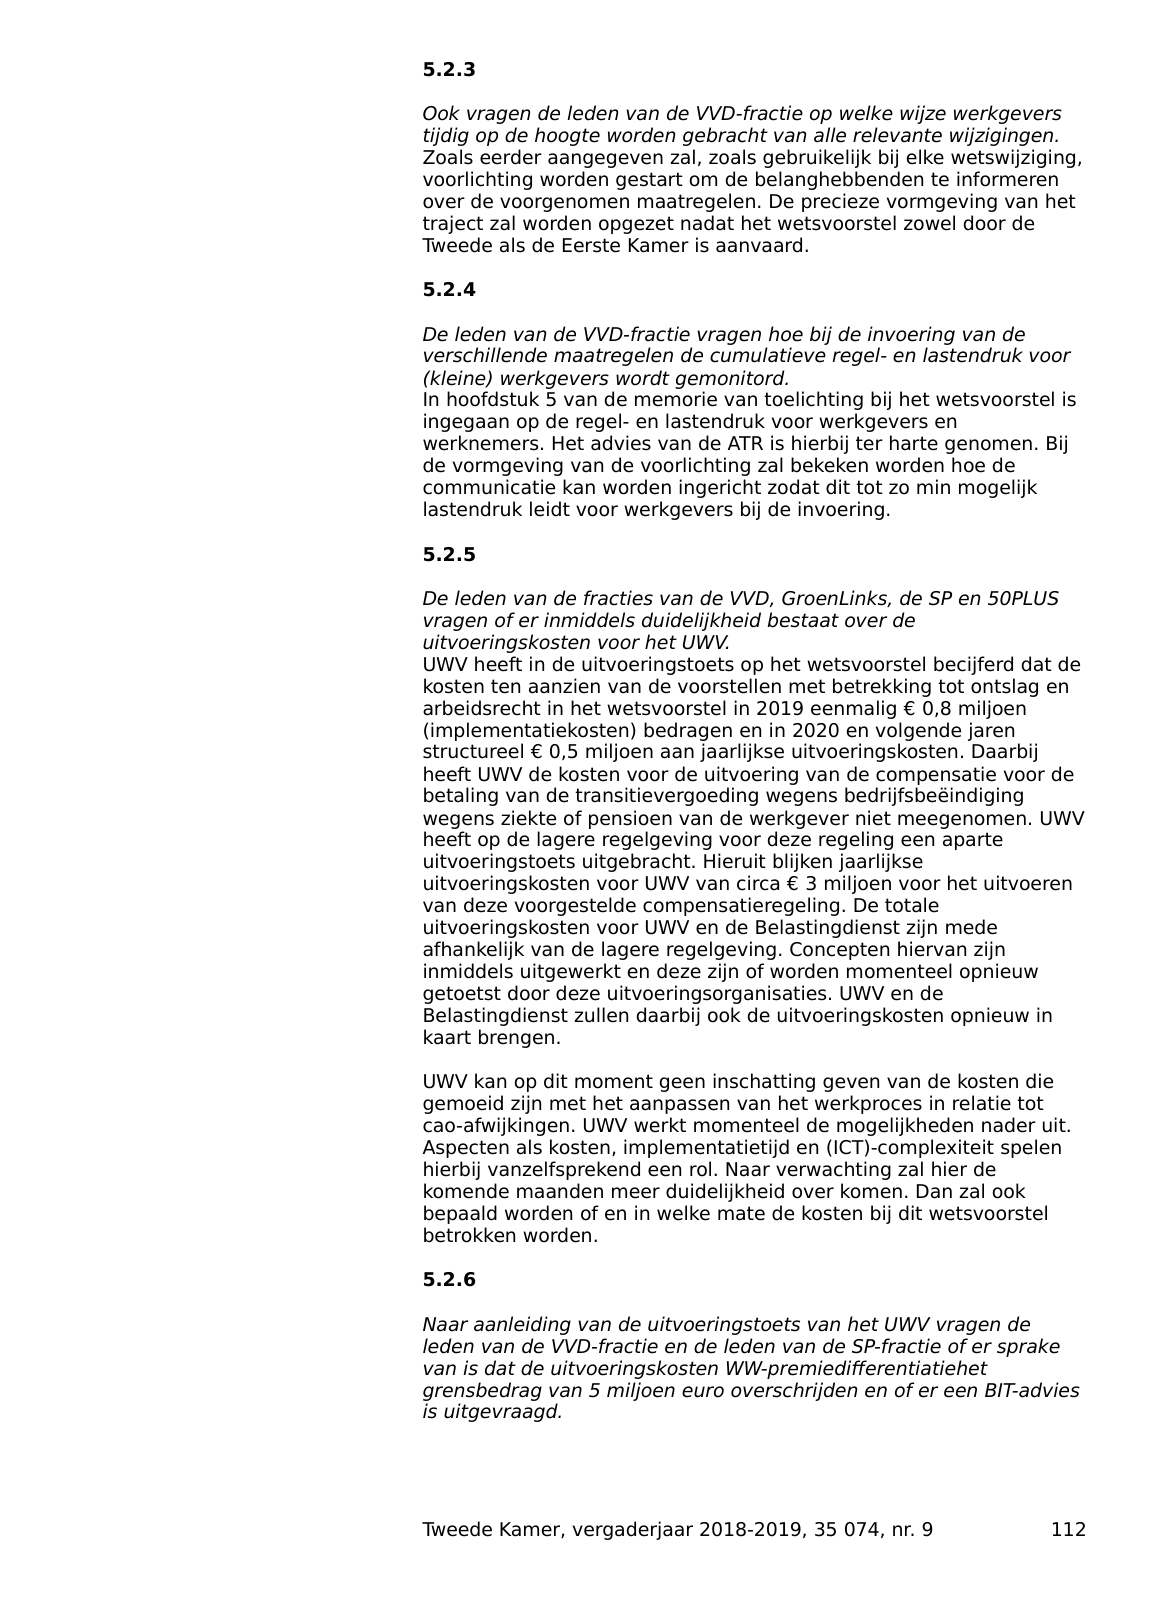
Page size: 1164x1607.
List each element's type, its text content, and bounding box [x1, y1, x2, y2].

text In hoofdstuk 5 van de memorie van toelichting bij het wetsvoorstel is ingegaan op de regel- en lastendruk voor werkgevers en werknemers. Het advies van de ATR is hierbij ter harte genomen. Bij de vormgeving van de voorlichting zal bekeken worden hoe de communicatie kan worden ingericht zodat dit tot zo min mogelijk lastendruk leidt voor werkgevers bij de invoering. [422, 389, 1087, 521]
subtitle 5.2.3 [422, 59, 1087, 81]
subtitle 5.2.5 [422, 543, 1087, 565]
text UWV heeft in de uitvoeringstoets op het wetsvoorstel becijferd dat de kosten ten aanzien van de voorstellen met betrekking tot ontslag en arbeidsrecht in het wetsvoorstel in 2019 eenmalig € 0,8 miljoen (implementatiekosten) bedragen en in 2020 en volgende jaren structureel € 0,5 miljoen aan jaarlijkse uitvoeringskosten. Daarbij heeft UWV de kosten voor de uitvoering van de compensatie voor de betaling van de transitievergoeding wegens bedrijfsbeëindiging wegens ziekte of pensioen van de werkgever niet meegenomen. UWV heeft op de lagere regelgeving voor deze regeling een aparte uitvoeringstoets uitgebracht. Hieruit blijken jaarlijkse uitvoeringskosten voor UWV van circa € 3 miljoen voor het uitvoeren van deze voorgestelde compensatieregeling. De totale uitvoeringskosten voor UWV en de Belastingdienst zijn mede afhankelijk van de lagere regelgeving. Concepten hiervan zijn inmiddels uitgewerkt en deze zijn of worden momenteel opnieuw getoetst door deze uitvoeringsorganisaties. UWV en de Belastingdienst zullen daarbij ook de uitvoeringskosten opnieuw in kaart brengen. [422, 653, 1087, 1049]
text UWV kan op dit moment geen inschatting geven van de kosten die gemoeid zijn met het aanpassen van het werkproces in relatie tot cao-afwijkingen. UWV werkt momenteel de mogelijkheden nader uit. Aspecten als kosten, implementatietijd en (ICT)-complexiteit spelen hierbij vanzelfsprekend een rol. Naar verwachting zal hier de komende maanden meer duidelijkheid over komen. Dan zal ook bepaald worden of en in welke mate de kosten bij dit wetsvoorstel betrokken worden. [422, 1071, 1087, 1247]
subtitle 5.2.4 [422, 279, 1087, 301]
subtitle 5.2.6 [422, 1269, 1087, 1291]
text Naar aanleiding van de uitvoeringstoets van het UWV vragen de leden van de VVD-fractie en de leden van de SP-fractie of er sprake van is dat de uitvoeringskosten WW-premiedifferentiatiehet grensbedrag van 5 miljoen euro overschrijden en of er een BIT-advies is uitgevraagd. [422, 1313, 1087, 1423]
text Zoals eerder aangegeven zal, zoals gebruikelijk bij elke wetswijziging, voorlichting worden gestart om de belanghebbenden te informeren over de voorgenomen maatregelen. De precieze vormgeving van het traject zal worden opgezet nadat het wetsvoorstel zowel door de Tweede als de Eerste Kamer is aanvaard. [422, 147, 1087, 257]
text De leden van de fracties van de VVD, GroenLinks, de SP en 50PLUS vragen of er inmiddels duidelijkheid bestaat over de uitvoeringskosten voor het UWV. [422, 588, 1087, 653]
text Ook vragen de leden van de VVD-fractie op welke wijze werkgevers tijdig op de hoogte worden gebracht van alle relevante wijzigingen. [422, 103, 1087, 147]
text De leden van de VVD-fractie vragen hoe bij de invoering van de verschillende maatregelen de cumulatieve regel- en lastendruk voor (kleine) werkgevers wordt gemonitord. [422, 323, 1087, 389]
